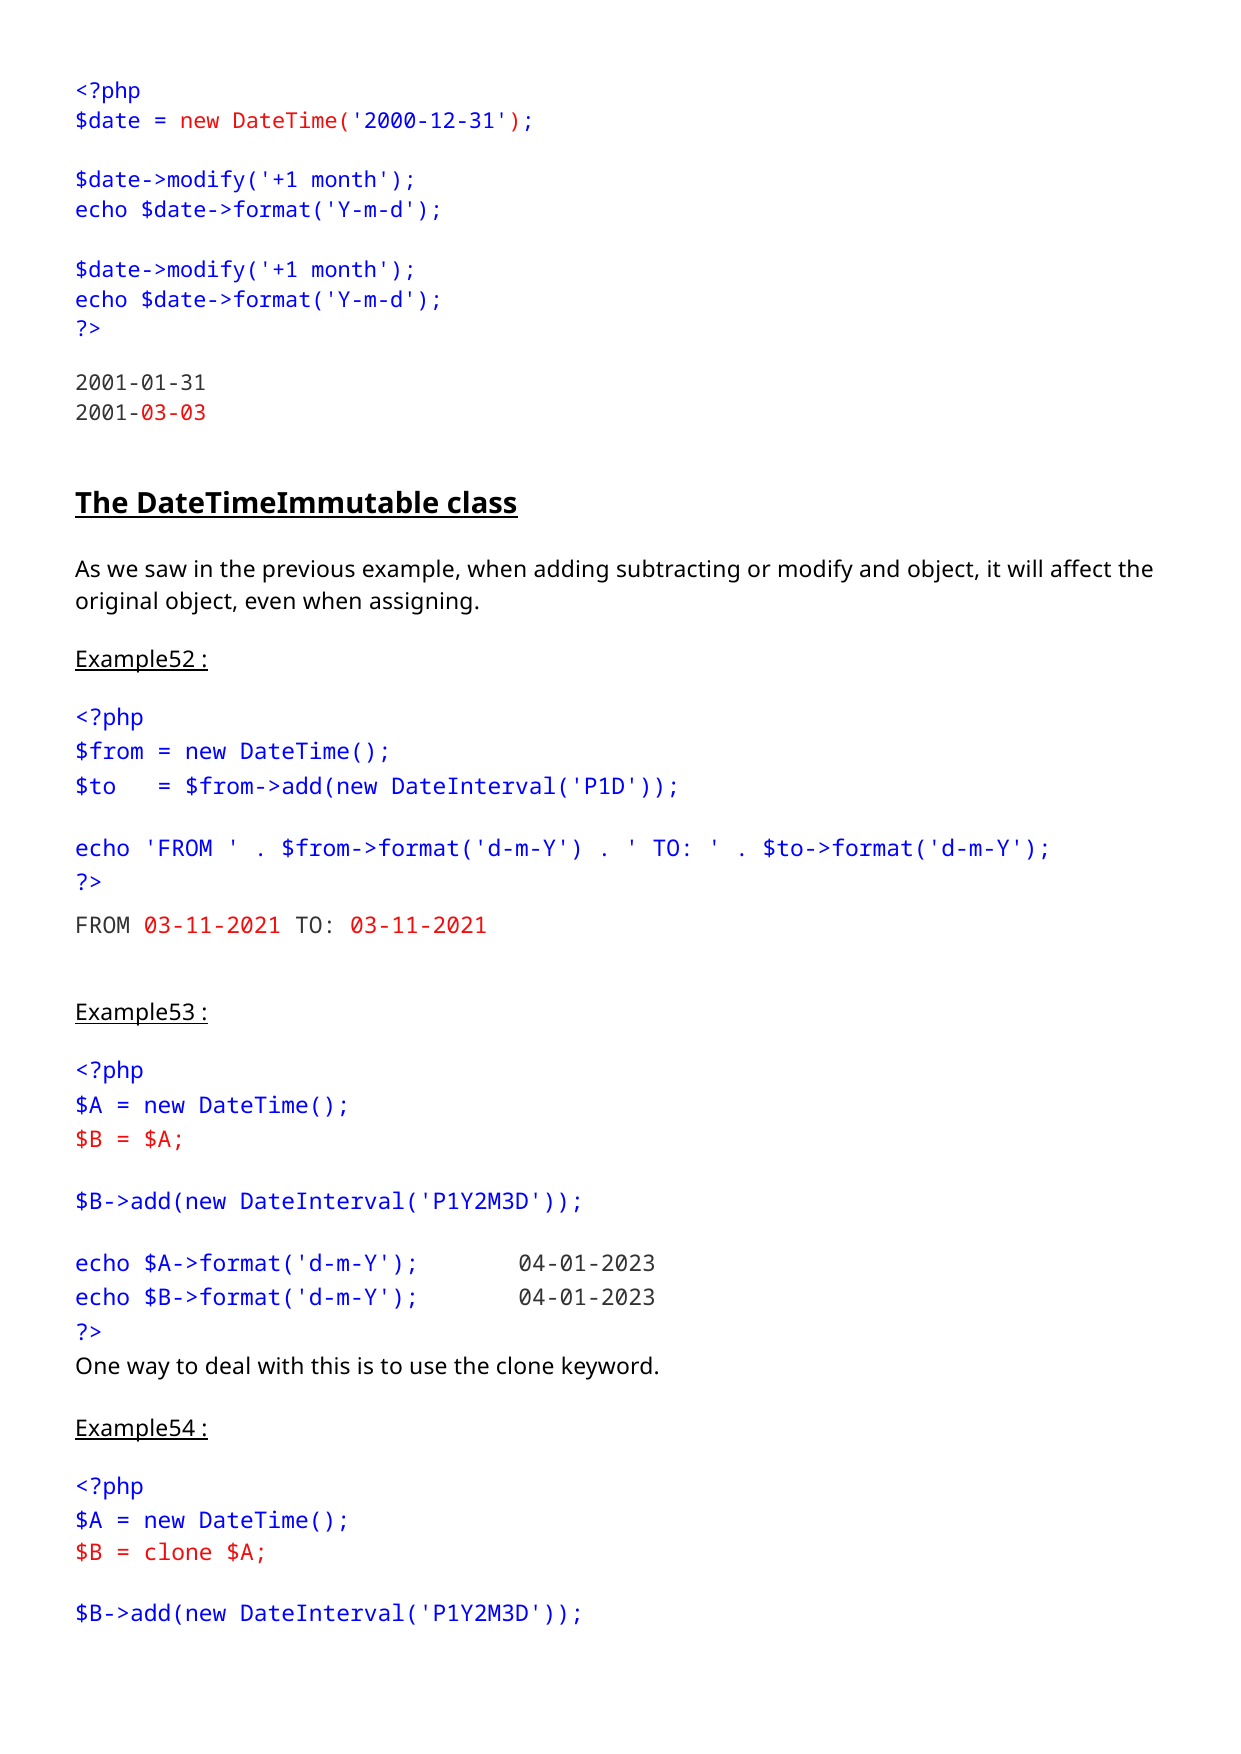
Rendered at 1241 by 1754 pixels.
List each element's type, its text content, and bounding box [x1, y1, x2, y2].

text echo 'FROM ' . $from->format('d-m-Y') . ' TO: ' . $to->format('d-m-Y'); [75, 832, 1166, 863]
text Example52 : [75, 643, 1166, 674]
text 2001-01-31 [75, 367, 1166, 397]
text ?> [75, 1316, 1166, 1347]
text Example53 : [75, 996, 1166, 1027]
text $from = new DateTime(); [75, 735, 1166, 767]
text $B->add(new DateInterval('P1Y2M3D')); [75, 1597, 1166, 1628]
text <?php [75, 1054, 1166, 1086]
text FROM 03-11-2021 TO: 03-11-2021 [75, 909, 1166, 940]
text echo $B->format('d-m-Y'); 04-01-2023 [75, 1281, 1166, 1312]
text As we saw in the previous example, when adding subtracting or modify and object, it will affect the original object, even when assigning. [75, 553, 1166, 616]
text <?php [75, 701, 1166, 732]
text $B = $A; [75, 1123, 1166, 1154]
subtitle The DateTimeImmutable class [75, 483, 1166, 522]
text $B->add(new DateInterval('P1Y2M3D')); [75, 1185, 1166, 1216]
text $B = clone $A; [75, 1536, 1166, 1567]
text $A = new DateTime(); [75, 1088, 1166, 1120]
text Example54 : [75, 1412, 1166, 1443]
text $A = new DateTime(); [75, 1504, 1166, 1536]
text ?> [75, 866, 1166, 897]
text <?php $date = new DateTime('2000-12-31'); $date->modify('+1 month'); echo $date->format('Y-m-d'); $date->modify('+1 month'); echo $date->format('Y-m-d'); ?> [75, 75, 1166, 343]
text One way to deal with this is to use the clone keyword. [75, 1350, 1166, 1381]
text echo $A->format('d-m-Y'); 04-01-2023 [75, 1247, 1166, 1278]
text 2001-03-03 [75, 397, 1166, 426]
text $to = $from->add(new DateInterval('P1D')); [75, 769, 1166, 801]
text <?php [75, 1470, 1166, 1501]
